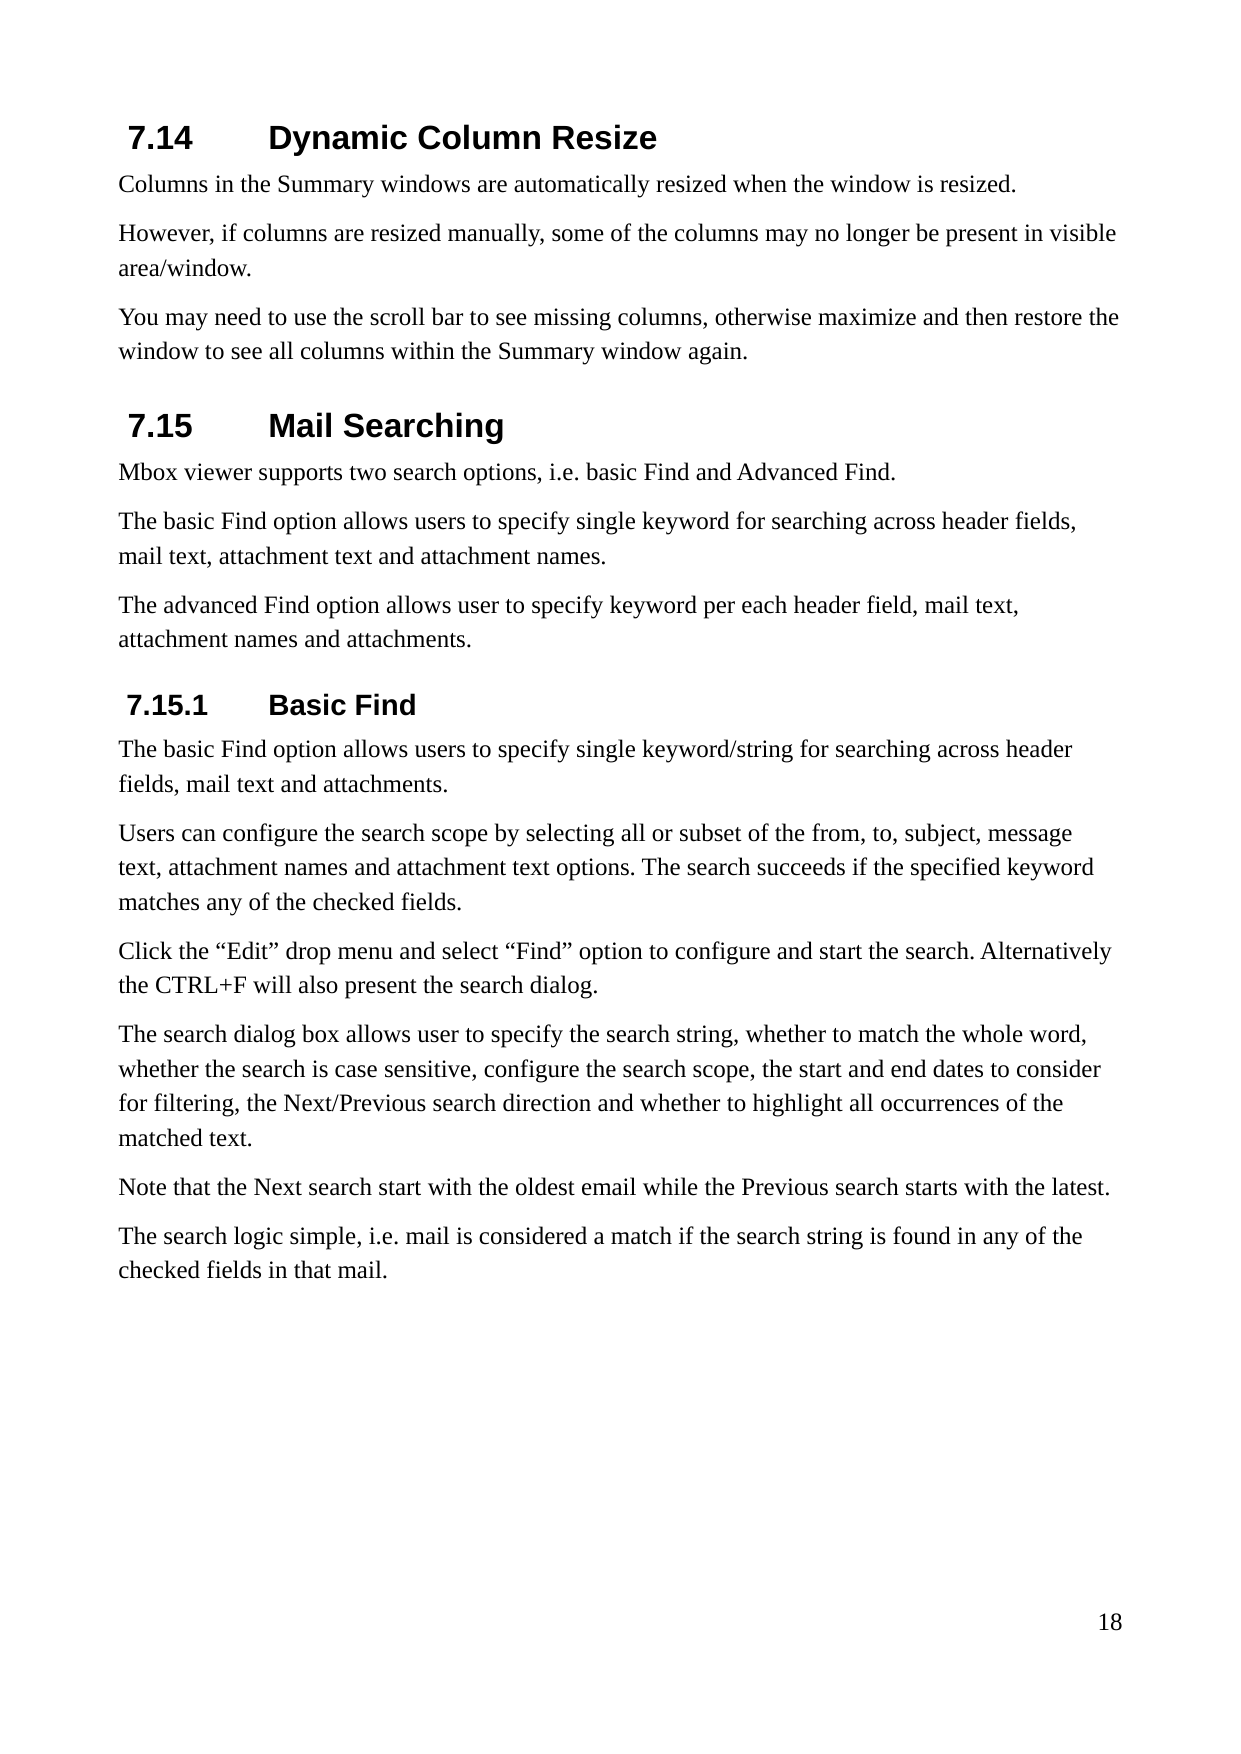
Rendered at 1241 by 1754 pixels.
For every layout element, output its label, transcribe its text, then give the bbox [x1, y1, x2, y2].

text Users can configure the search scope by selecting all or subset of the from, to, subject, message text, attachment names and attachment text options. The search succeeds if the specified keyword matches any of the checked fields. [118, 818, 1122, 916]
text The advanced Find option allows user to specify keyword per each header field, mail text, attachment names and attachments. [118, 590, 1122, 653]
subtitle Basic Find [118, 688, 1122, 722]
text Note that the Next search start with the oldest email while the Previous search starts with the latest. [118, 1172, 1122, 1201]
text Mbox viewer supports two search options, i.e. basic Find and Advanced Find. [118, 457, 1122, 486]
text Click the “Edit” drop menu and select “Find” option to configure and start the search. Alternatively the CTRL+F will also present the search dialog. [118, 936, 1122, 999]
text The search logic simple, i.e. mail is considered a match if the search string is found in any of the checked fields in that mail. [118, 1221, 1122, 1284]
text The search dialog box allows user to specify the search string, whether to match the whole word, whether the search is case sensitive, configure the search scope, the start and end dates to consider for filtering, the Next/Previous search direction and whether to highlight all occurrences of the matched text. [118, 1019, 1122, 1152]
text The basic Find option allows users to specify single keyword/string for searching across header fields, mail text and attachments. [118, 734, 1122, 798]
text The basic Find option allows users to specify single keyword for searching across header fields, mail text, attachment text and attachment names. [118, 506, 1122, 570]
text You may need to use the scroll bar to see missing columns, otherwise maximize and then restore the window to see all columns within the Summary window again. [118, 302, 1122, 365]
text Columns in the Summary windows are automatically resized when the window is resized. [118, 169, 1122, 198]
text However, if columns are resized manually, some of the columns may no longer be present in visible area/window. [118, 218, 1122, 282]
subtitle Mail Searching [118, 406, 1122, 445]
subtitle Dynamic Column Resize [118, 118, 1122, 157]
